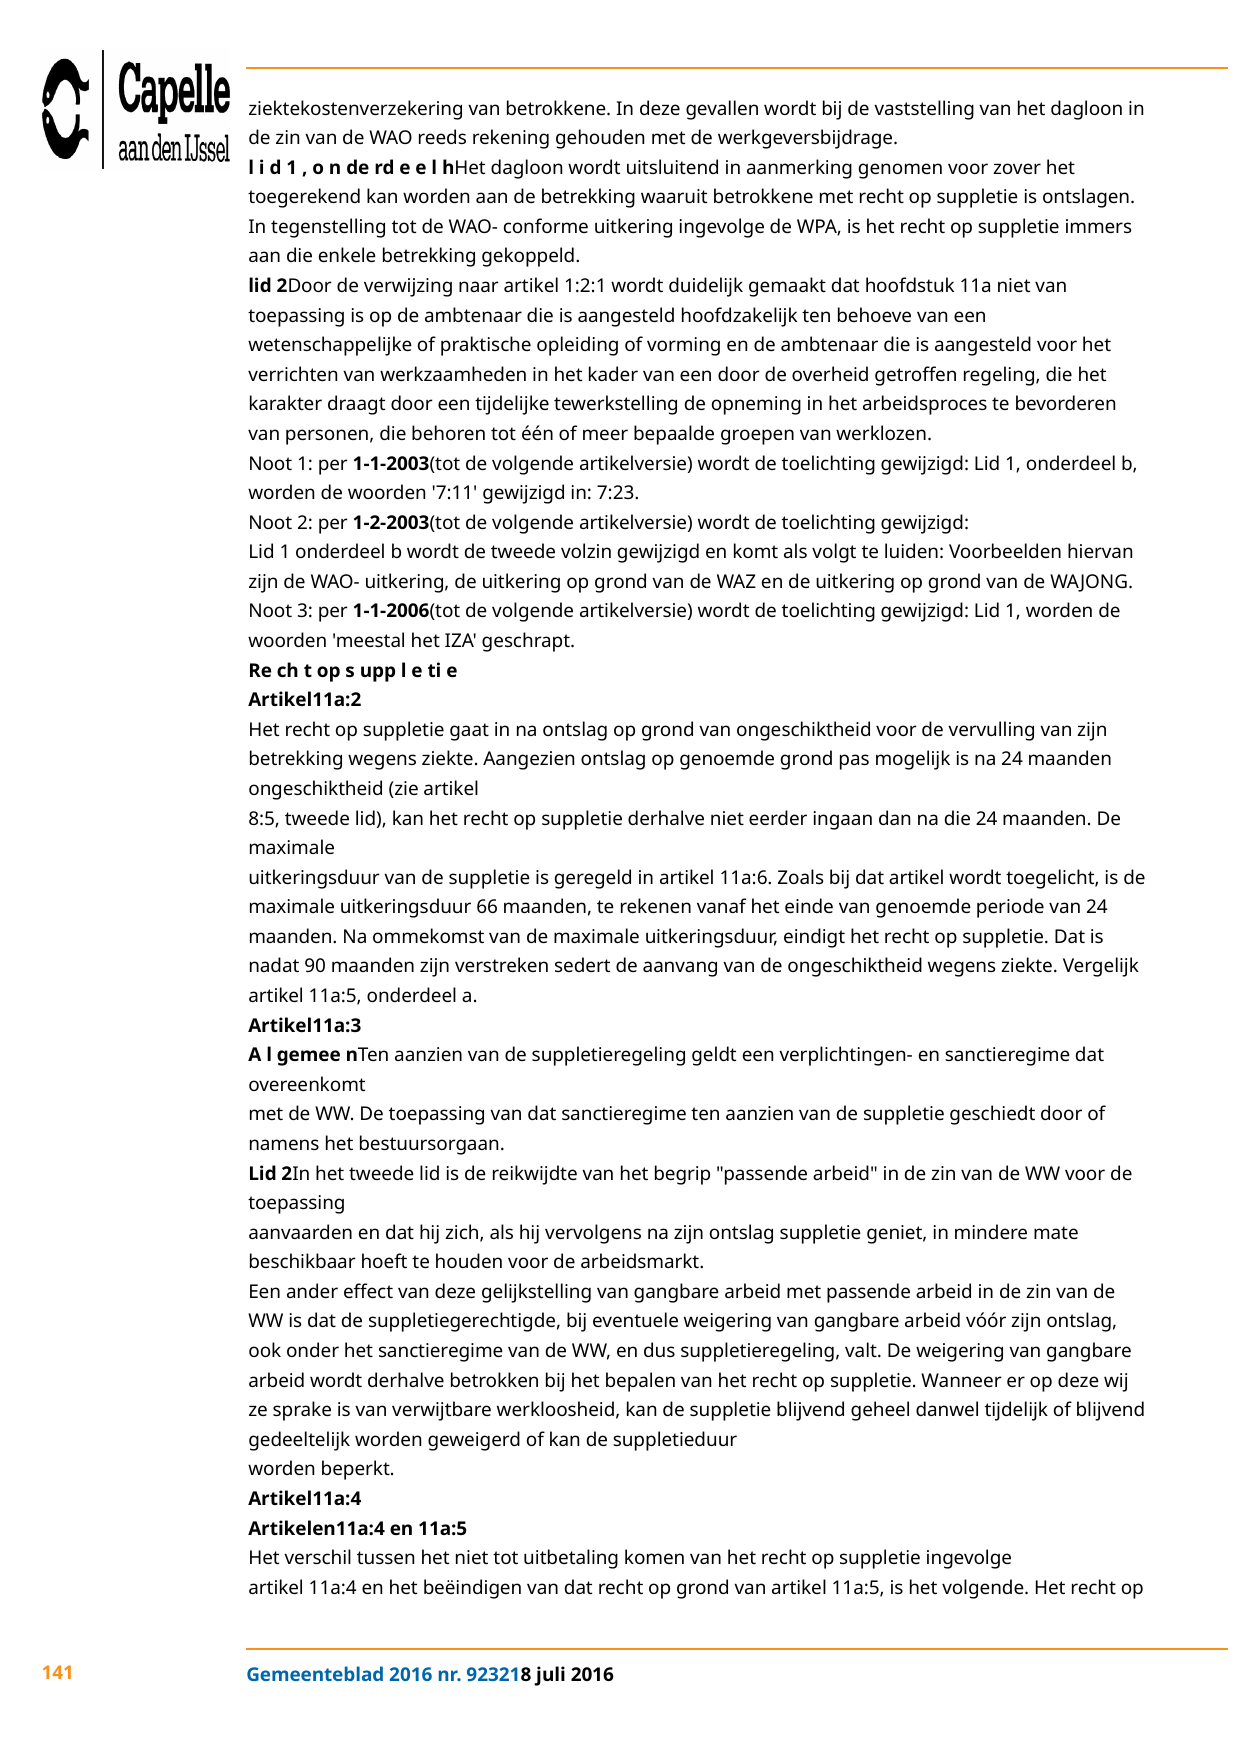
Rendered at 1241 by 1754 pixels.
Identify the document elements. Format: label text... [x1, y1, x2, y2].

text Re ch t op s upp l e ti e [248, 657, 1152, 683]
text Noot 1: per 1-1-2003(tot de volgende artikelversie) wordt de toelichting gewijzigd: Lid 1, onderdeel b, worden de woorden '7:11' gewijzigd in: 7:23. [248, 450, 1152, 505]
text A l gemee nTen aanzien van de suppletieregeling geldt een verplichtingen- en sanctieregime dat overeenkomt [248, 1041, 1152, 1097]
text Noot 3: per 1-1-2006(tot de volgende artikelversie) wordt de toelichting gewijzigd: Lid 1, worden de woorden 'meestal het IZA' geschrapt. [248, 598, 1152, 653]
text uitkeringsduur van de suppletie is geregeld in artikel 11a:6. Zoals bij dat artikel wordt toegelicht, is de maximale uitkeringsduur 66 maanden, te rekenen vanaf het einde van genoemde periode van 24 maanden. Na ommekomst van de maximale uitkeringsduur, eindigt het recht op suppletie. Dat is nadat 90 maanden zijn verstreken sedert de aanvang van de ongeschiktheid wegens ziekte. Vergelijk artikel 11a:5, onderdeel a. [248, 864, 1152, 1008]
text ziektekostenverzekering van betrokkene. In deze gevallen wordt bij de vaststelling van het dagloon in de zin van de WAO reeds rekening gehouden met de werkgeversbijdrage. [248, 95, 1152, 150]
text worden beperkt. [248, 1456, 1152, 1481]
text Noot 2: per 1-2-2003(tot de volgende artikelversie) wordt de toelichting gewijzigd: [248, 509, 1152, 535]
picture [41, 47, 231, 172]
text Een ander effect van deze gelijkstelling van gangbare arbeid met passende arbeid in de zin van de WW is dat de suppletiegerechtigde, bij eventuele weigering van gangbare arbeid vóór zijn ontslag, ook onder het sanctieregime van de WW, en dus suppletieregeling, valt. De weigering van gangbare arbeid wordt derhalve betrokken bij het bepalen van het recht op suppletie. Wanneer er op deze wij ze sprake is van verwijtbare werkloosheid, kan de suppletie blijvend geheel danwel tijdelijk of blijvend gedeeltelijk worden geweigerd of kan de suppletieduur [248, 1278, 1152, 1452]
text Artikel11a:4 [248, 1485, 1152, 1511]
text l i d 1 , o n de rd e e l hHet dagloon wordt uitsluitend in aanmerking genomen voor zover het toegerekend kan worden aan de betrekking waaruit betrokkene met recht op suppletie is ontslagen. In tegenstelling tot de WAO- conforme uitkering ingevolge de WPA, is het recht op suppletie immers aan die enkele betrekking gekoppeld. [248, 154, 1152, 268]
text Lid 2In het tweede lid is de reikwijdte van het begrip "passende arbeid" in de zin van de WW voor de toepassing [248, 1160, 1152, 1215]
text Het verschil tussen het niet tot uitbetaling komen van het recht op suppletie ingevolge [248, 1544, 1152, 1570]
text Artikel11a:2 [248, 686, 1152, 712]
text Artikel11a:3 [248, 1012, 1152, 1038]
text Artikelen11a:4 en 11a:5 [248, 1515, 1152, 1541]
text met de WW. De toepassing van dat sanctieregime ten aanzien van de suppletie geschiedt door of namens het bestuursorgaan. [248, 1101, 1152, 1156]
text Het recht op suppletie gaat in na ontslag op grond van ongeschiktheid voor de vervulling van zijn betrekking wegens ziekte. Aangezien ontslag op genoemde grond pas mogelijk is na 24 maanden ongeschiktheid (zie artikel [248, 716, 1152, 801]
text 8:5, tweede lid), kan het recht op suppletie derhalve niet eerder ingaan dan na die 24 maanden. De maximale [248, 805, 1152, 860]
text artikel 11a:4 en het beëindigen van dat recht op grond van artikel 11a:5, is het volgende. Het recht op [248, 1574, 1152, 1600]
text aanvaarden en dat hij zich, als hij vervolgens na zijn ontslag suppletie geniet, in mindere mate beschikbaar hoeft te houden voor de arbeidsmarkt. [248, 1219, 1152, 1274]
text lid 2Door de verwijzing naar artikel 1:2:1 wordt duidelijk gemaakt dat hoofdstuk 11a niet van toepassing is op de ambtenaar die is aangesteld hoofdzakelijk ten behoeve van een wetenschappelijke of praktische opleiding of vorming en de ambtenaar die is aangesteld voor het verrichten van werkzaamheden in het kader van een door de overheid getroffen regeling, die het karakter draagt door een tijdelijke tewerkstelling de opneming in het arbeidsproces te bevorderen van personen, die behoren tot één of meer bepaalde groepen van werklozen. [248, 272, 1152, 446]
text Lid 1 onderdeel b wordt de tweede volzin gewijzigd en komt als volgt te luiden: Voorbeelden hiervan zijn de WAO- uitkering, de uitkering op grond van de WAZ en de uitkering op grond van de WAJONG. [248, 538, 1152, 594]
